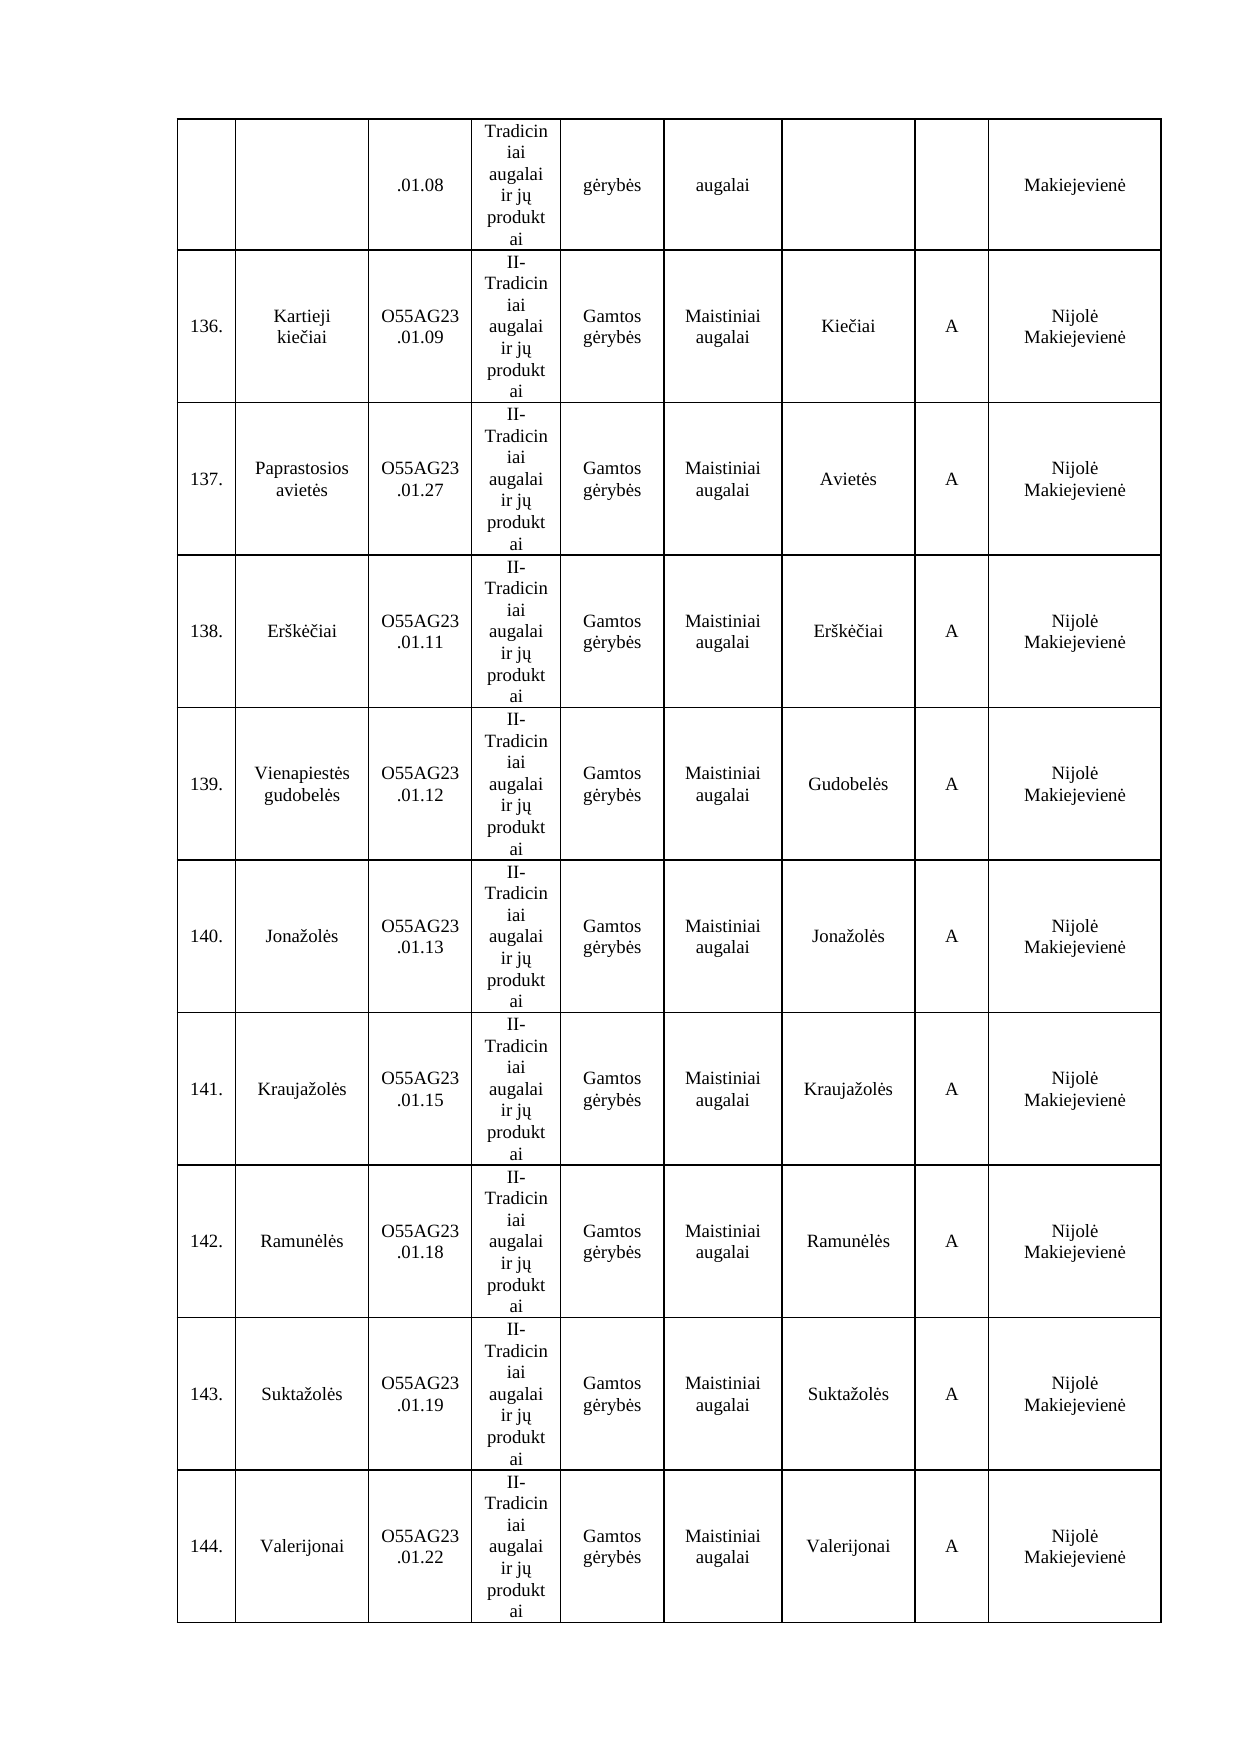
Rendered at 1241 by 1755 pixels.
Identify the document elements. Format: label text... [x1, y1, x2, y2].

table_cell O55AG23.01.19 [369, 1318, 471, 1469]
table_cell Avietės [783, 403, 914, 554]
table_cell Nijolė Makiejevienė [989, 1318, 1160, 1469]
table_cell O55AG23.01.15 [369, 1013, 471, 1164]
table_cell Gamtos gėrybės [561, 1013, 663, 1164]
table_cell Nijolė Makiejevienė [989, 1166, 1160, 1317]
table_cell II-Tradiciniai augalai ir jų produktai [472, 861, 560, 1012]
table_cell 142. [178, 1166, 235, 1317]
table_cell Nijolė Makiejevienė [989, 1471, 1160, 1622]
table_cell A [916, 251, 988, 402]
table_cell Maistiniai augalai [665, 1318, 781, 1469]
table_cell augalai [665, 120, 781, 249]
table_cell Gamtos gėrybės [561, 251, 663, 402]
table_cell O55AG23.01.27 [369, 403, 471, 554]
table_cell II-Tradiciniai augalai ir jų produktai [472, 1013, 560, 1164]
table_cell Maistiniai augalai [665, 1013, 781, 1164]
table_cell Erškėčiai [236, 556, 368, 707]
table_cell Suktažolės [783, 1318, 914, 1469]
table_cell [178, 120, 235, 249]
table_cell Makiejevienė [989, 120, 1160, 249]
table_cell O55AG23.01.18 [369, 1166, 471, 1317]
table_cell Kiečiai [783, 251, 914, 402]
table_cell Gudobelės [783, 708, 914, 859]
table_cell Maistiniai augalai [665, 1471, 781, 1622]
table_cell 140. [178, 861, 235, 1012]
table_cell II-Tradiciniai augalai ir jų produktai [472, 556, 560, 707]
table_cell Nijolė Makiejevienė [989, 403, 1160, 554]
table_cell Maistiniai augalai [665, 861, 781, 1012]
table_cell Maistiniai augalai [665, 708, 781, 859]
table_cell A [916, 861, 988, 1012]
table_cell Maistiniai augalai [665, 1166, 781, 1317]
table_cell Erškėčiai [783, 556, 914, 707]
table_cell Valerijonai [783, 1471, 914, 1622]
table_cell Gamtos gėrybės [561, 1166, 663, 1317]
table_cell Kraujažolės [236, 1013, 368, 1164]
table_cell Maistiniai augalai [665, 403, 781, 554]
table_cell O55AG23.01.12 [369, 708, 471, 859]
table_cell O55AG23.01.22 [369, 1471, 471, 1622]
table_cell II-Tradiciniai augalai ir jų produktai [472, 708, 560, 859]
table_cell Nijolė Makiejevienė [989, 708, 1160, 859]
table_cell II-Tradiciniai augalai ir jų produktai [472, 403, 560, 554]
table_cell .01.08 [369, 120, 471, 249]
table_cell 138. [178, 556, 235, 707]
table_cell O55AG23.01.09 [369, 251, 471, 402]
table_cell gėrybės [561, 120, 663, 249]
table_cell Nijolė Makiejevienė [989, 556, 1160, 707]
table_cell Nijolė Makiejevienė [989, 861, 1160, 1012]
table_cell Jonažolės [236, 861, 368, 1012]
table_cell II-Tradiciniai augalai ir jų produktai [472, 1471, 560, 1622]
table_cell 144. [178, 1471, 235, 1622]
table_cell [236, 120, 368, 249]
table_cell Nijolė Makiejevienė [989, 251, 1160, 402]
table_cell II-Tradiciniai augalai ir jų produktai [472, 1318, 560, 1469]
table_cell II-Tradiciniai augalai ir jų produktai [472, 1166, 560, 1317]
table_cell O55AG23.01.11 [369, 556, 471, 707]
table_cell [783, 120, 914, 249]
table_cell Nijolė Makiejevienė [989, 1013, 1160, 1164]
table_cell A [916, 1471, 988, 1622]
table_cell Gamtos gėrybės [561, 1471, 663, 1622]
table_cell A [916, 556, 988, 707]
table_cell 141. [178, 1013, 235, 1164]
table_cell Gamtos gėrybės [561, 861, 663, 1012]
table_cell A [916, 1318, 988, 1469]
table_cell Suktažolės [236, 1318, 368, 1469]
table_cell A [916, 1013, 988, 1164]
table_cell Valerijonai [236, 1471, 368, 1622]
table_cell O55AG23.01.13 [369, 861, 471, 1012]
table_cell 139. [178, 708, 235, 859]
table_cell 143. [178, 1318, 235, 1469]
table_cell A [916, 708, 988, 859]
table_cell [916, 120, 988, 249]
table_cell Gamtos gėrybės [561, 708, 663, 859]
table_cell Ramunėlės [783, 1166, 914, 1317]
table_cell Kraujažolės [783, 1013, 914, 1164]
table_cell 137. [178, 403, 235, 554]
table_cell II-Tradiciniai augalai ir jų produktai [472, 251, 560, 402]
table_cell Kartieji kiečiai [236, 251, 368, 402]
table_cell A [916, 403, 988, 554]
table_cell Vienapiestės gudobelės [236, 708, 368, 859]
table_cell Paprastosios avietės [236, 403, 368, 554]
table_cell Gamtos gėrybės [561, 556, 663, 707]
table_cell Maistiniai augalai [665, 251, 781, 402]
table_cell A [916, 1166, 988, 1317]
table_cell Maistiniai augalai [665, 556, 781, 707]
table_cell 136. [178, 251, 235, 402]
table_cell Jonažolės [783, 861, 914, 1012]
table_cell Gamtos gėrybės [561, 1318, 663, 1469]
table_cell Ramunėlės [236, 1166, 368, 1317]
table_cell Gamtos gėrybės [561, 403, 663, 554]
table_cell Tradiciniai augalai ir jų produktai [472, 120, 560, 249]
